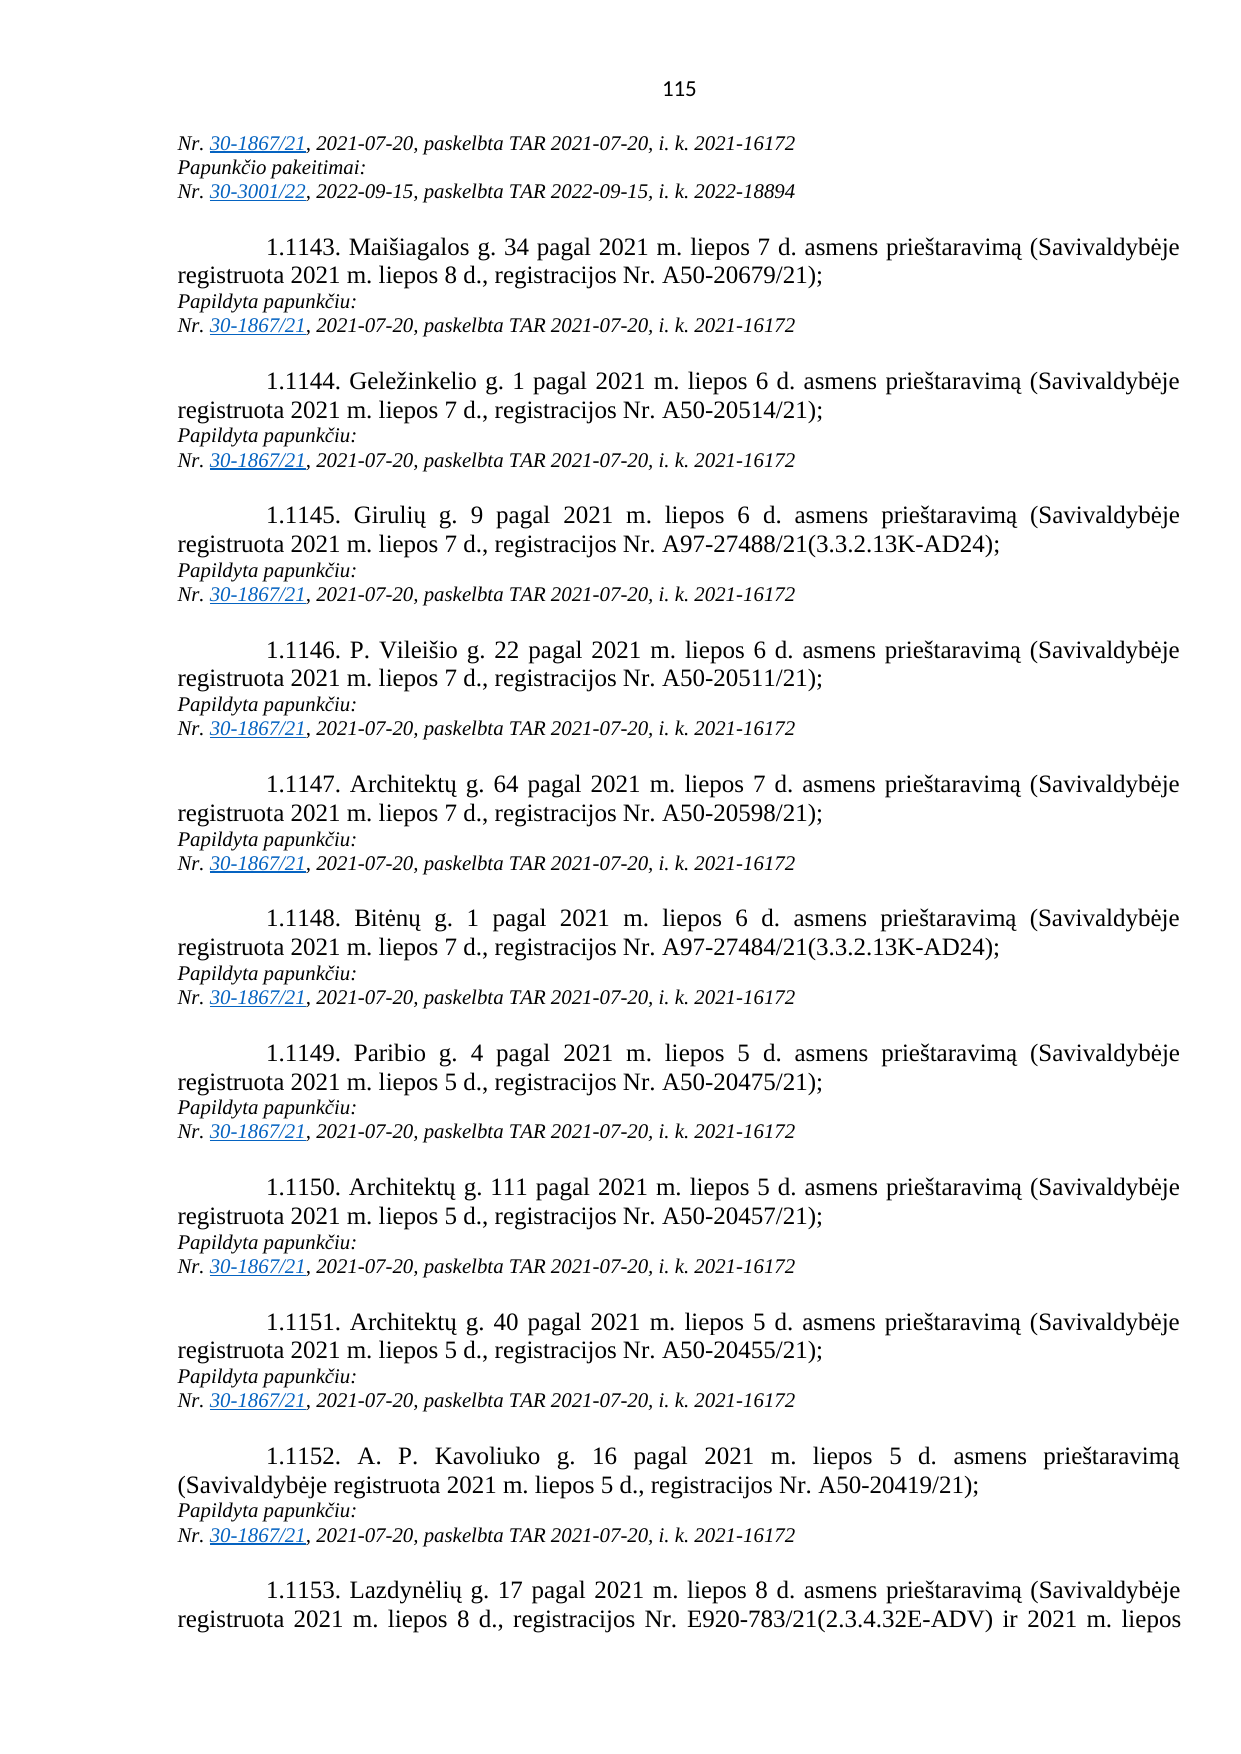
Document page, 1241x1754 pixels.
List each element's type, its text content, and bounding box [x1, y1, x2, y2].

text 1.1146. P. Vileišio g. 22 pagal 2021 m. liepos 6 d. asmens prieštaravimą (Savivaldybėje registruota 2021 m. liepos 7 d., registracijos Nr. A50-20511/21); [177, 635, 1181, 692]
text 1.1153. Lazdynėlių g. 17 pagal 2021 m. liepos 8 d. asmens prieštaravimą (Savivaldybėje registruota 2021 m. liepos 8 d., registracijos Nr. E920-783/21(2.3.4.32E-ADV) ir 2021 m. liepos [177, 1575, 1181, 1633]
text 1.1151. Architektų g. 40 pagal 2021 m. liepos 5 d. asmens prieštaravimą (Savivaldybėje registruota 2021 m. liepos 5 d., registracijos Nr. A50-20455/21); [177, 1307, 1181, 1364]
text Papildyta papunkčiu: [177, 289, 1181, 313]
text 1.1148. Bitėnų g. 1 pagal 2021 m. liepos 6 d. asmens prieštaravimą (Savivaldybėje registruota 2021 m. liepos 7 d., registracijos Nr. A97-27484/21(3.3.2.13K-AD24); [177, 903, 1181, 961]
text Papunkčio pakeitimai: [177, 155, 1181, 179]
text 1.1149. Paribio g. 4 pagal 2021 m. liepos 5 d. asmens prieštaravimą (Savivaldybėje registruota 2021 m. liepos 5 d., registracijos Nr. A50-20475/21); [177, 1038, 1181, 1095]
text 1.1145. Girulių g. 9 pagal 2021 m. liepos 6 d. asmens prieštaravimą (Savivaldybėje registruota 2021 m. liepos 7 d., registracijos Nr. A97-27488/21(3.3.2.13K-AD24); [177, 500, 1181, 558]
text 1.1150. Architektų g. 111 pagal 2021 m. liepos 5 d. asmens prieštaravimą (Savivaldybėje registruota 2021 m. liepos 5 d., registracijos Nr. A50-20457/21); [177, 1172, 1181, 1230]
text 1.1144. Geležinkelio g. 1 pagal 2021 m. liepos 6 d. asmens prieštaravimą (Savivaldybėje registruota 2021 m. liepos 7 d., registracijos Nr. A50-20514/21); [177, 366, 1181, 423]
text Nr. 30-1867/21, 2021-07-20, paskelbta TAR 2021-07-20, i. k. 2021-16172 [177, 985, 1181, 1009]
text Nr. 30-1867/21, 2021-07-20, paskelbta TAR 2021-07-20, i. k. 2021-16172 [177, 851, 1181, 875]
text Nr. 30-1867/21, 2021-07-20, paskelbta TAR 2021-07-20, i. k. 2021-16172 [177, 1119, 1181, 1143]
text Nr. 30-1867/21, 2021-07-20, paskelbta TAR 2021-07-20, i. k. 2021-16172 [177, 1254, 1181, 1278]
text Nr. 30-1867/21, 2021-07-20, paskelbta TAR 2021-07-20, i. k. 2021-16172 [177, 582, 1181, 606]
text Papildyta papunkčiu: [177, 1230, 1181, 1254]
text 1.1147. Architektų g. 64 pagal 2021 m. liepos 7 d. asmens prieštaravimą (Savivaldybėje registruota 2021 m. liepos 7 d., registracijos Nr. A50-20598/21); [177, 769, 1181, 827]
text Papildyta papunkčiu: [177, 1095, 1181, 1119]
text Papildyta papunkčiu: [177, 1364, 1181, 1388]
text Papildyta papunkčiu: [177, 558, 1181, 582]
text Nr. 30-1867/21, 2021-07-20, paskelbta TAR 2021-07-20, i. k. 2021-16172 [177, 313, 1181, 337]
text 1.1143. Maišiagalos g. 34 pagal 2021 m. liepos 7 d. asmens prieštaravimą (Savivaldybėje registruota 2021 m. liepos 8 d., registracijos Nr. A50-20679/21); [177, 232, 1181, 289]
text 1.1152. A. P. Kavoliuko g. 16 pagal 2021 m. liepos 5 d. asmens prieštaravimą (Savivaldybėje registruota 2021 m. liepos 5 d., registracijos Nr. A50-20419/21); [177, 1441, 1181, 1498]
text Papildyta papunkčiu: [177, 692, 1181, 716]
text Nr. 30-1867/21, 2021-07-20, paskelbta TAR 2021-07-20, i. k. 2021-16172 [177, 447, 1181, 472]
text Nr. 30-1867/21, 2021-07-20, paskelbta TAR 2021-07-20, i. k. 2021-16172 [177, 716, 1181, 740]
text Papildyta papunkčiu: [177, 1498, 1181, 1522]
text Papildyta papunkčiu: [177, 423, 1181, 447]
text Nr. 30-1867/21, 2021-07-20, paskelbta TAR 2021-07-20, i. k. 2021-16172 [177, 1522, 1181, 1547]
text Papildyta papunkčiu: [177, 827, 1181, 851]
text Nr. 30-1867/21, 2021-07-20, paskelbta TAR 2021-07-20, i. k. 2021-16172 [177, 131, 1181, 155]
text Nr. 30-3001/22, 2022-09-15, paskelbta TAR 2022-09-15, i. k. 2022-18894 [177, 179, 1181, 203]
text Nr. 30-1867/21, 2021-07-20, paskelbta TAR 2021-07-20, i. k. 2021-16172 [177, 1388, 1181, 1412]
text Papildyta papunkčiu: [177, 961, 1181, 985]
